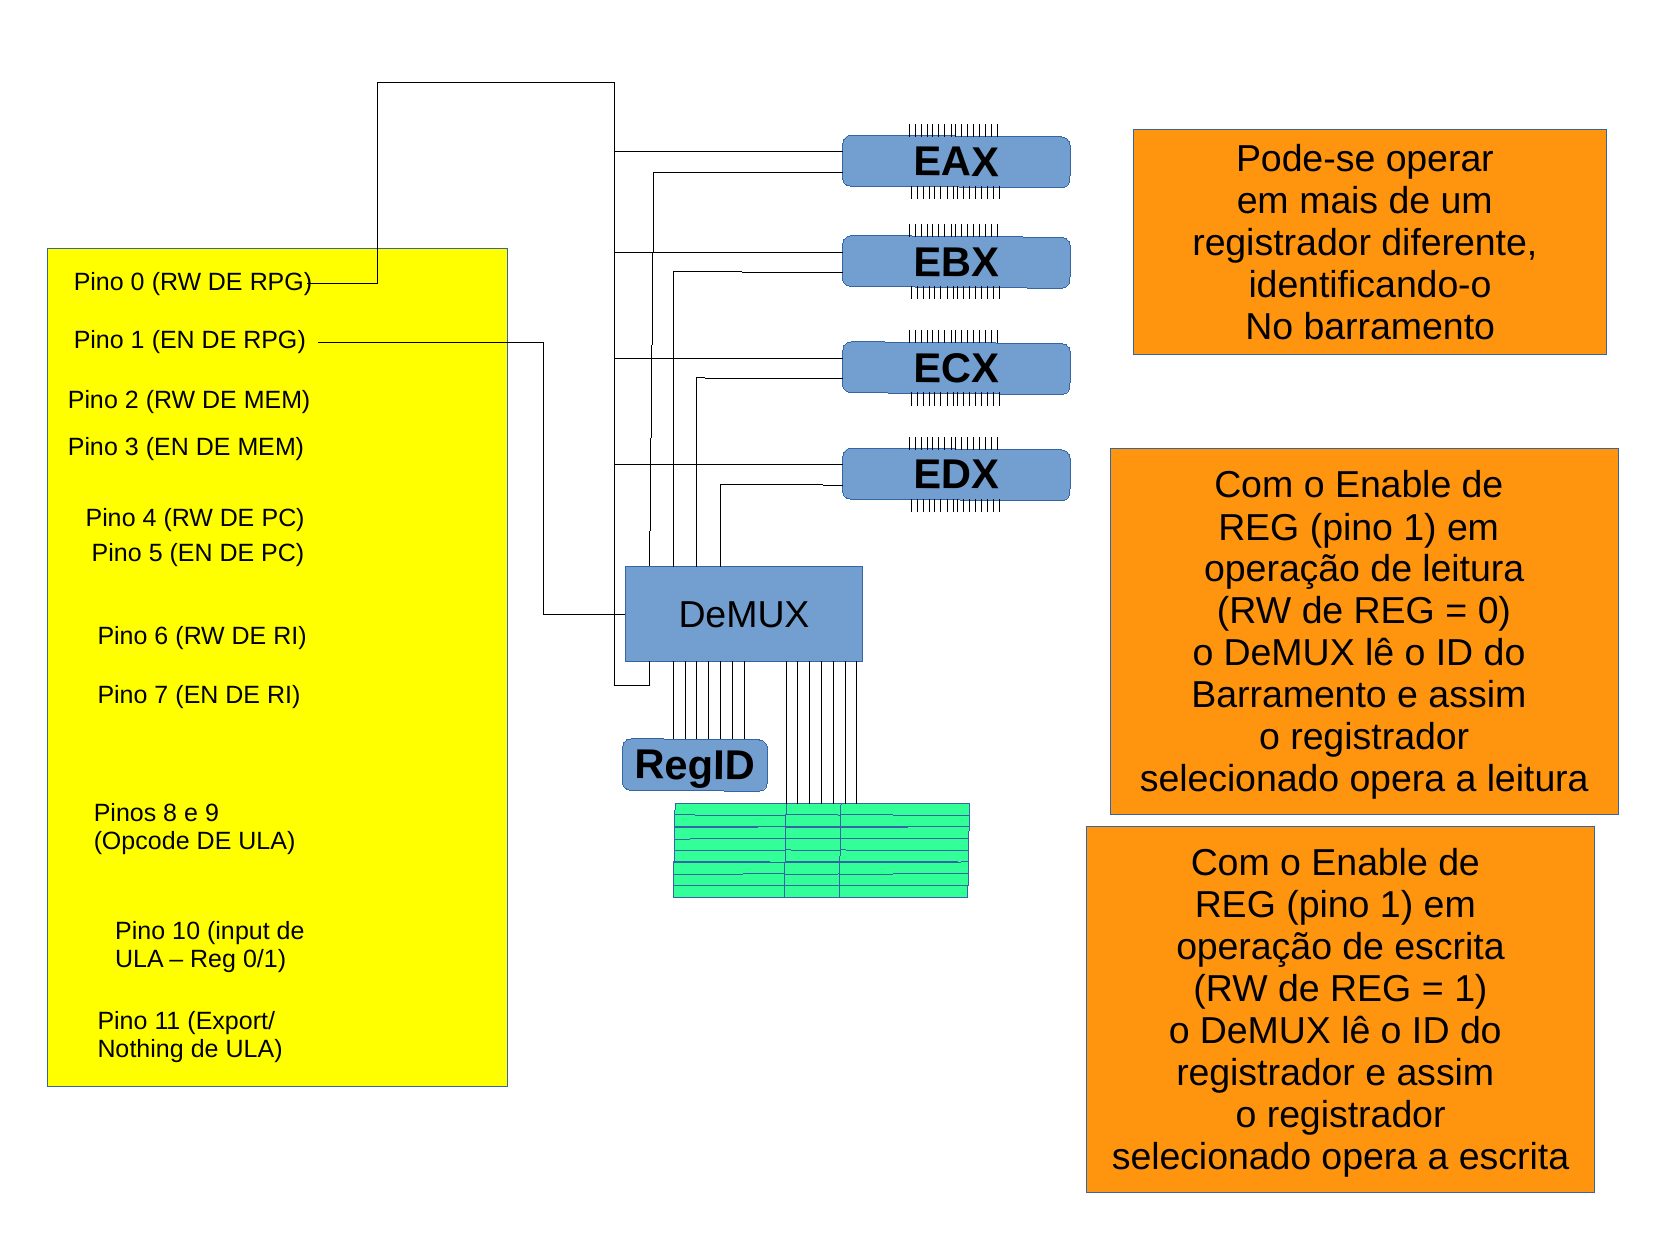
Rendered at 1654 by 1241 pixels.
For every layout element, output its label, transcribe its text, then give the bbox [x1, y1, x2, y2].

text_box Com o Enable de REG (pino 1) em operação de leitura (RW de REG = 0) o DeMUX lê o ID do Barramento e assim o registrador selecionado opera a leitura [1110, 448, 1619, 815]
text_box Pino 5 (EN DE PC) [76, 531, 320, 575]
text_box Pino 2 (RW DE MEM) [53, 378, 327, 421]
text_box Pino 0 (RW DE RPG) [59, 259, 329, 303]
text_box Pino 6 (RW DE RI) [82, 614, 324, 658]
text_box [673, 803, 970, 898]
text_box EBX [842, 235, 1071, 289]
text_box RegID [622, 738, 768, 792]
text_box DeMUX [625, 566, 863, 662]
text_box Pino 11 (Export/ Nothing de ULA) [82, 999, 315, 1070]
text_box Pino 7 (EN DE RI) [82, 673, 316, 717]
text_box Pino 4 (RW DE PC) [70, 496, 322, 539]
text_box Pino 10 (input de ULA – Reg 0/1) [100, 909, 333, 981]
text_box EDX [842, 448, 1071, 501]
text_box Pino 3 (EN DE MEM) [53, 425, 320, 469]
text_box Pino 1 (EN DE RPG) [59, 318, 322, 362]
text_box [47, 248, 508, 1087]
text_box ECX [842, 341, 1071, 395]
text_box Pinos 8 e 9 (Opcode DE ULA) [79, 791, 311, 863]
text_box Com o Enable de REG (pino 1) em operação de escrita (RW de REG = 1) o DeMUX lê o ID do registrador e assim o registrador selecionado opera a escrita [1086, 826, 1595, 1193]
text_box EAX [842, 135, 1071, 188]
text_box Pode-se operar em mais de um registrador diferente, identificando-o No barramento [1133, 129, 1607, 355]
